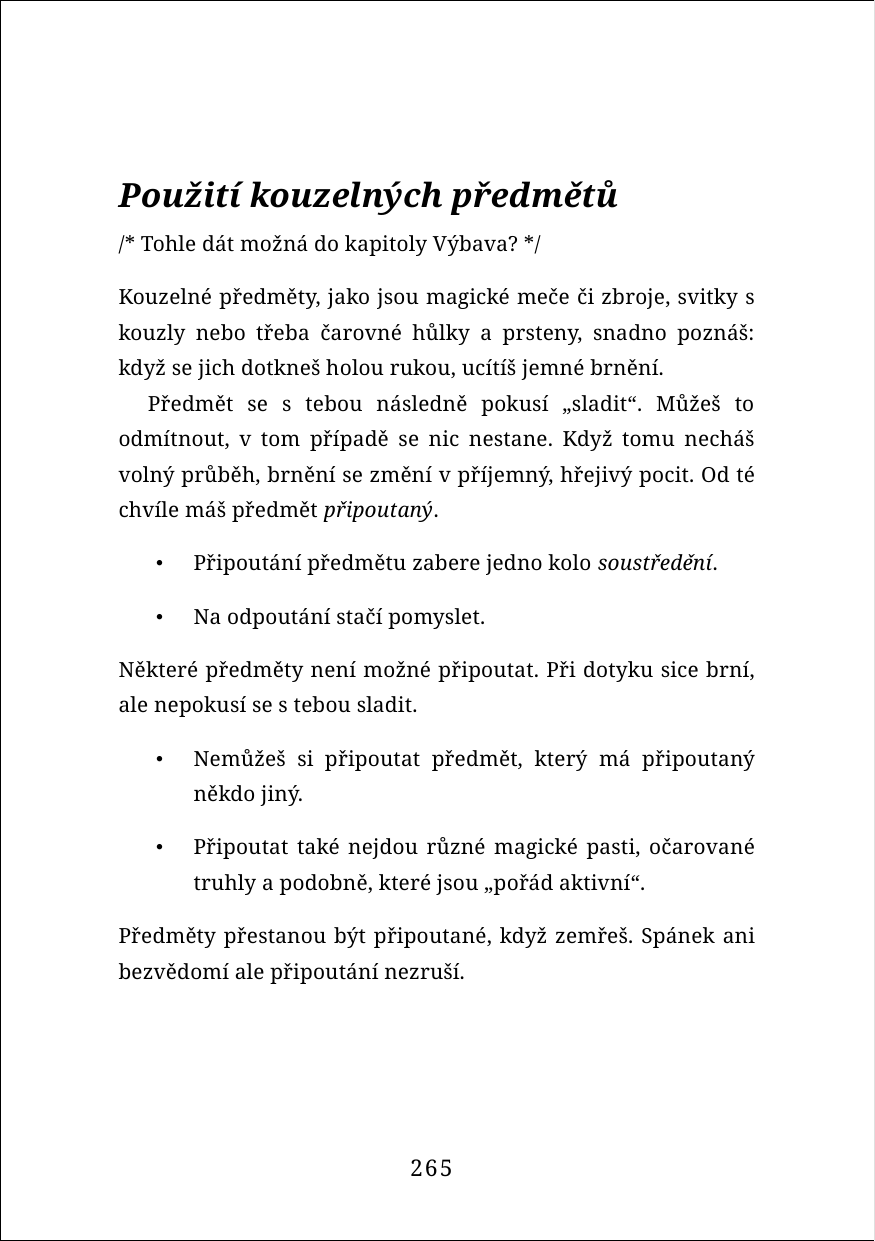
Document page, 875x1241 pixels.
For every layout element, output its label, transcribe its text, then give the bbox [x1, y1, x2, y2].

text Kouzelné předměty, jako jsou magické meče či zbroje, svitky s kouzly nebo třeba čarovné hůlky a prsteny, snadno poznáš: když se jich dotkneš holou rukou, ucítíš jemné brnění. Předmět se s tebou následně pokusí „sladit“. Můžeš to odmítnout, v tom případě se nic nestane. Když tomu necháš volný průběh, brnění se změní v příjemný, hřejivý pocit. Od té chvíle máš předmět připoutaný. [118, 282, 756, 524]
list Připoutat také nejdou různé magické pasti, očarované truhly a podobně, které jsou „pořád aktivní“. [156, 832, 756, 896]
list Připoutání předmětu zabere jedno kolo soustředění. [156, 548, 756, 577]
subtitle Použití kouzelných předmětů [118, 172, 756, 217]
text Některé předměty není možné připoutat. Při dotyku sice brní, ale nepokusí se s tebou sladit. [118, 655, 756, 719]
text /* Tohle dát možná do kapitoly Výbava? */ [118, 229, 756, 257]
list Na odpoutání stačí pomyslet. [156, 602, 756, 630]
text Předměty přestanou být připoutané, když zemřeš. Spánek ani bezvědomí ale připoutání nezruší. [118, 921, 756, 985]
list Nemůžeš si připoutat předmět, který má připoutaný někdo jiný. [156, 744, 756, 808]
